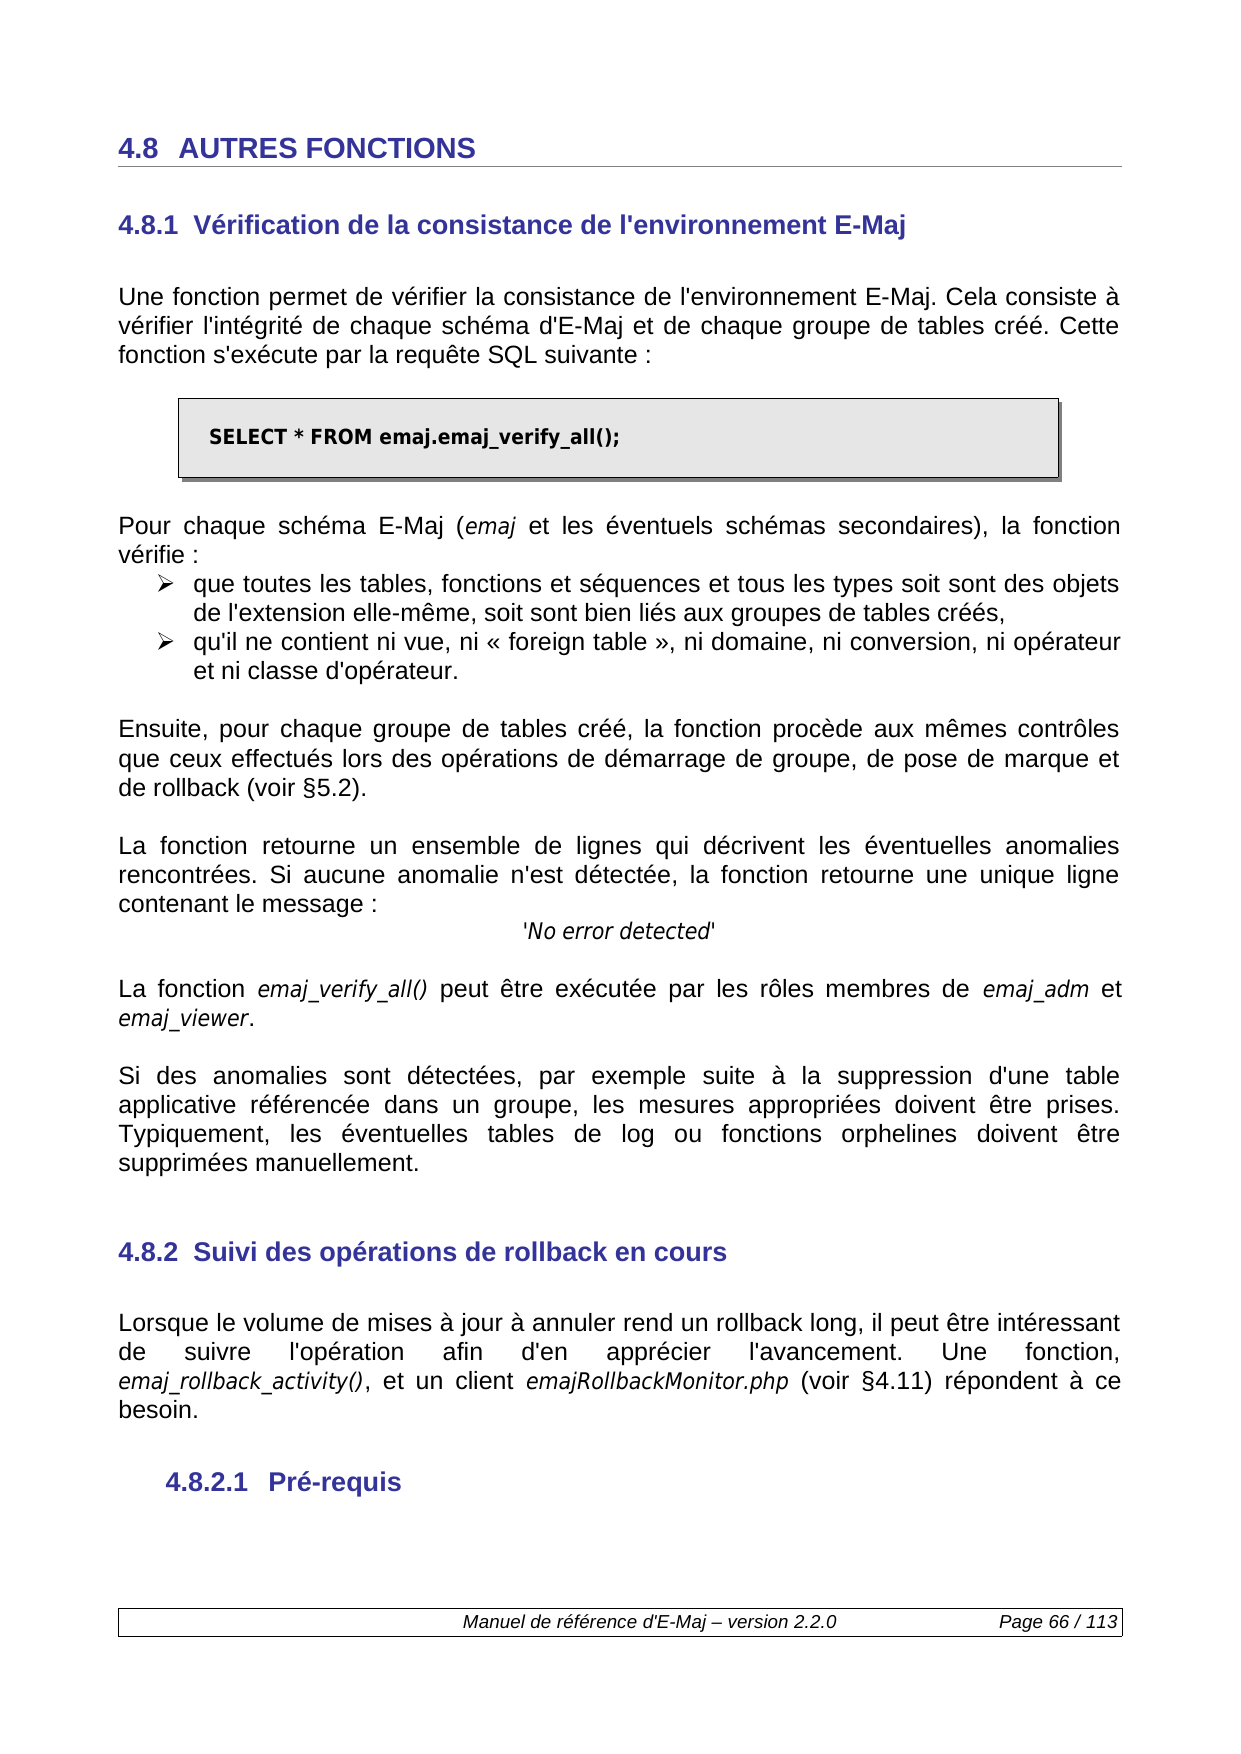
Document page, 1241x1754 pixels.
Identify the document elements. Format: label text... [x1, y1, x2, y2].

text Si des anomalies sont détectées, par exemple suite à la suppression d'une table applicative référencée dans un groupe, les mesures appropriées doivent être prises. Typiquement, les éventuelles tables de log ou fonctions orphelines doivent être supprimées manuellement. [118, 1061, 1122, 1177]
list que toutes les tables, fonctions et séquences et tous les types soit sont des objets de l'extension elle-même, soit sont bien liés aux groupes de tables créés, [156, 569, 1122, 627]
text Pour chaque schéma E-Maj (emaj et les éventuels schémas secondaires), la fonction vérifie : [118, 511, 1122, 569]
subtitle Autres fonctions [118, 131, 1122, 166]
text La fonction emaj_verify_all() peut être exécutée par les rôles membres de emaj_adm et emaj_viewer. [118, 974, 1122, 1032]
text SELECT * FROM emaj.emaj_verify_all(); [179, 422, 1058, 447]
text 'No error detected' [118, 918, 1122, 945]
subtitle Vérification de la consistance de l'environnement E-Maj [118, 209, 1122, 240]
text Lorsque le volume de mises à jour à annuler rend un rollback long, il peut être intéressant de suivre l'opération afin d'en apprécier l'avancement. Une fonction, emaj_rollback_activity(), et un client emajRollbackMonitor.php (voir §4.11) répondent à ce besoin. [118, 1308, 1122, 1424]
text Une fonction permet de vérifier la consistance de l'environnement E-Maj. Cela consiste à vérifier l'intégrité de chaque schéma d'E-Maj et de chaque groupe de tables créé. Cette fonction s'exécute par la requête SQL suivante : [118, 281, 1122, 369]
subtitle Pré-requis [165, 1466, 1122, 1497]
subtitle Suivi des opérations de rollback en cours [118, 1235, 1122, 1266]
list qu'il ne contient ni vue, ni « foreign table », ni domaine, ni conversion, ni opérateur et ni classe d'opérateur. [156, 627, 1122, 685]
text Ensuite, pour chaque groupe de tables créé, la fonction procède aux mêmes contrôles que ceux effectués lors des opérations de démarrage de groupe, de pose de marque et de rollback (voir §5.2). [118, 714, 1122, 802]
text La fonction retourne un ensemble de lignes qui décrivent les éventuelles anomalies rencontrées. Si aucune anomalie n'est détectée, la fonction retourne une unique ligne contenant le message : [118, 831, 1122, 918]
